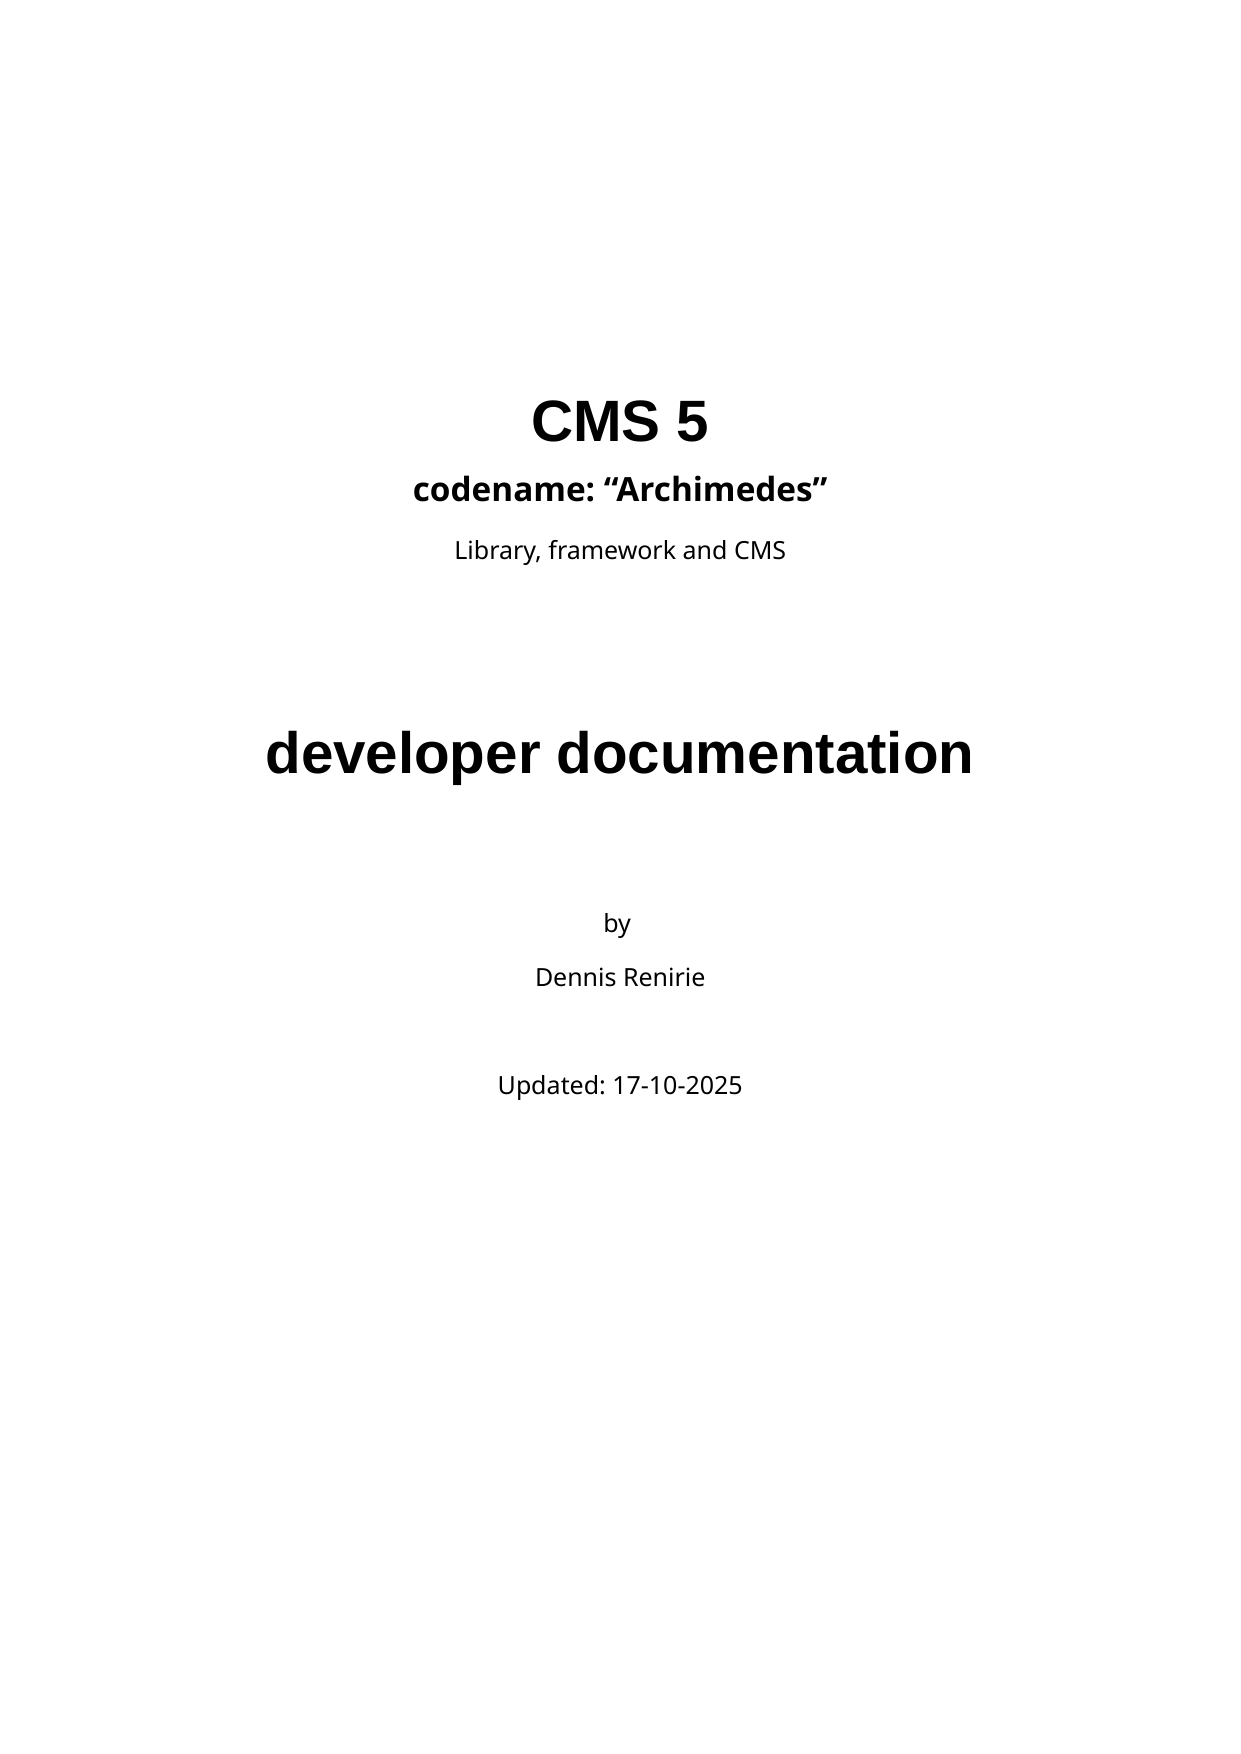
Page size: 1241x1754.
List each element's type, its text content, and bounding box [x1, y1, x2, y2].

text Dennis Renirie [118, 960, 1122, 994]
text Library, framework and CMS [118, 533, 1122, 567]
text by [118, 906, 1122, 940]
text Updated: 17-10-2025 [118, 1067, 1122, 1101]
title developer documentation [118, 719, 1122, 786]
title CMS 5 [118, 386, 1122, 453]
text codename: “Archimedes” [118, 466, 1122, 511]
